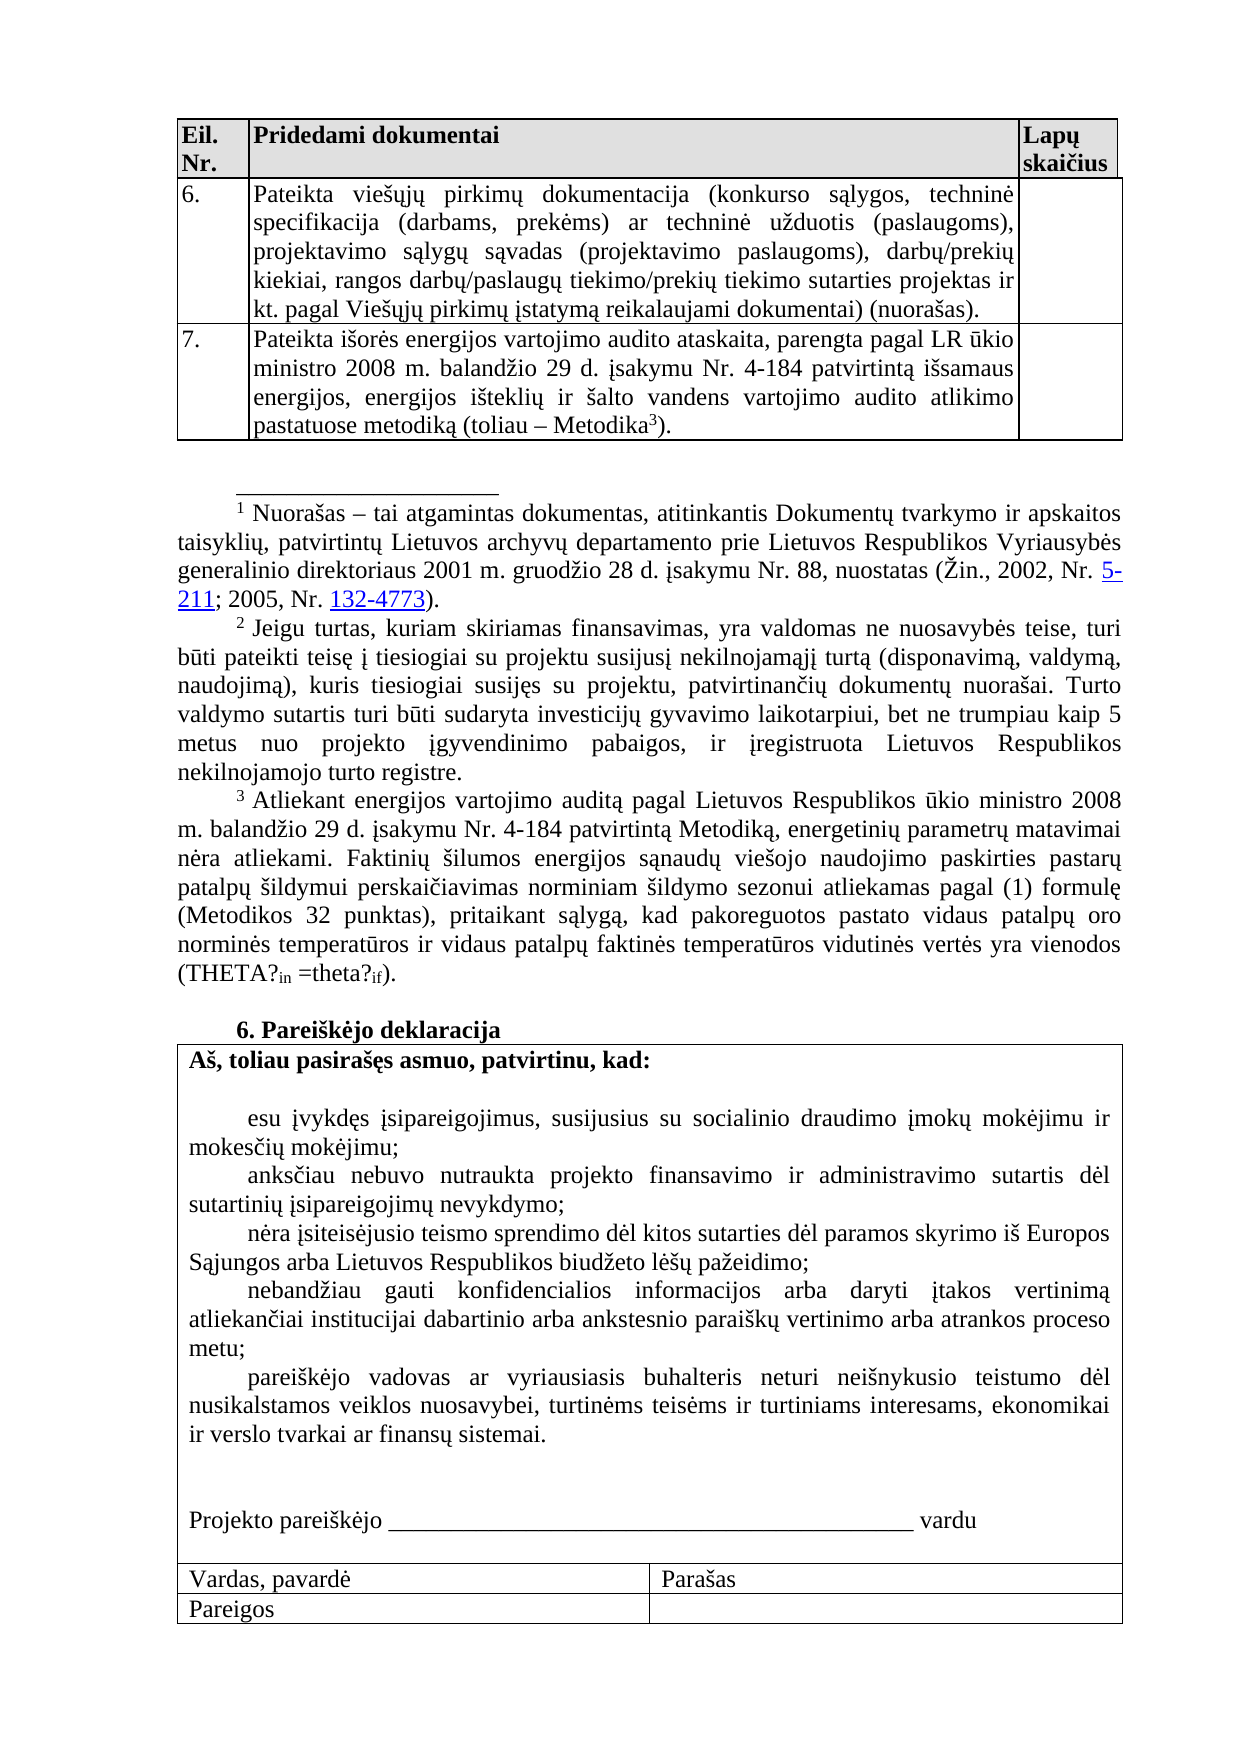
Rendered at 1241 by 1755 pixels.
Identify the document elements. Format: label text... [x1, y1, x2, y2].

table_cell Pateikta išorės energijos vartojimo audito ataskaita, parengta pagal LR ūkio ministro 2008 m. balandžio 29 d. įsakymu Nr. 4-184 patvirtintą išsamaus energijos, energijos išteklių ir šalto vandens vartojimo audito atlikimo pastatuose metodiką (toliau – Metodika3). [250, 324, 1018, 439]
table_header Aš, toliau pasirašęs asmuo, patvirtinu, kad: esu įvykdęs įsipareigojimus, susijusius su socialinio draudimo įmokų mokėjimu ir mokesčių mokėjimu; anksčiau nebuvo nutraukta projekto finansavimo ir administravimo sutartis dėl sutartinių įsipareigojimų nevykdymo; nėra įsiteisėjusio teismo sprendimo dėl kitos sutarties dėl paramos skyrimo iš Europos Sąjungos arba Lietuvos Respublikos biudžeto lėšų pažeidimo; nebandžiau gauti konfidencialios informacijos arba daryti įtakos vertinimą atliekančiai institucijai dabartinio arba ankstesnio paraiškų vertinimo arba atrankos proceso metu; pareiškėjo vadovas ar vyriausiasis buhalteris neturi neišnykusio teistumo dėl nusikalstamos veiklos nuosavybei, turtinėms teisėms ir turtiniams interesams, ekonomikai ir verslo tvarkai ar finansų sistemai. Projekto pareiškėjo __________________________________________ vardu [178, 1045, 1122, 1563]
table_cell [1020, 324, 1122, 439]
text _____________________ [177, 469, 1122, 498]
table_cell Pateikta viešųjų pirkimų dokumentacija (konkurso sąlygos, techninė specifikacija (darbams, prekėms) ar techninė užduotis (paslaugoms), projektavimo sąlygų sąvadas (projektavimo paslaugoms), darbų/prekių kiekiai, rangos darbų/paslaugų tiekimo/prekių tiekimo sutarties projektas ir kt. pagal Viešųjų pirkimų įstatymą reikalaujami dokumentai) (nuorašas). [250, 179, 1018, 322]
table_header Eil. Nr. [178, 120, 248, 177]
table_cell [1020, 179, 1122, 322]
table_cell [650, 1594, 1122, 1622]
text 3 Atliekant energijos vartojimo auditą pagal Lietuvos Respublikos ūkio ministro 2008 m. balandžio 29 d. įsakymu Nr. 4-184 patvirtintą Metodiką, energetinių parametrų matavimai nėra atliekami. Faktinių šilumos energijos sąnaudų viešojo naudojimo paskirties pastarų patalpų šildymui perskaičiavimas norminiam šildymo sezonui atliekamas pagal (1) formulę (Metodikos 32 punktas), pritaikant sąlygą, kad pakoreguotos pastato vidaus patalpų oro norminės temperatūros ir vidaus patalpų faktinės temperatūros vidutinės vertės yra vienodos (THETA?in =theta?if). [177, 786, 1122, 987]
table_header Lapų skaičius [1020, 120, 1117, 177]
table_cell Vardas, pavardė [178, 1564, 649, 1593]
text 6. Pareiškėjo deklaracija [177, 1016, 1122, 1044]
table_header [1118, 118, 1122, 177]
table_cell Parašas [650, 1564, 1122, 1593]
text 2 Jeigu turtas, kuriam skiriamas finansavimas, yra valdomas ne nuosavybės teise, turi būti pateikti teisę į tiesiogiai su projektu susijusį nekilnojamąjį turtą (disponavimą, valdymą, naudojimą), kuris tiesiogiai susijęs su projektu, patvirtinančių dokumentų nuorašai. Turto valdymo sutartis turi būti sudaryta investicijų gyvavimo laikotarpiui, bet ne trumpiau kaip 5 metus nuo projekto įgyvendinimo pabaigos, ir įregistruota Lietuvos Respublikos nekilnojamojo turto registre. [177, 613, 1122, 786]
table_cell 6. [178, 179, 248, 322]
table_cell 7. [178, 324, 248, 439]
table_header Pridedami dokumentai [250, 120, 1018, 177]
text 1 Nuorašas – tai atgamintas dokumentas, atitinkantis Dokumentų tvarkymo ir apskaitos taisyklių, patvirtintų Lietuvos archyvų departamento prie Lietuvos Respublikos Vyriausybės generalinio direktoriaus 2001 m. gruodžio 28 d. įsakymu Nr. 88, nuostatas (Žin., 2002, Nr. 5-211; 2005, Nr. 132-4773). [177, 498, 1122, 613]
table_cell Pareigos [178, 1594, 649, 1622]
